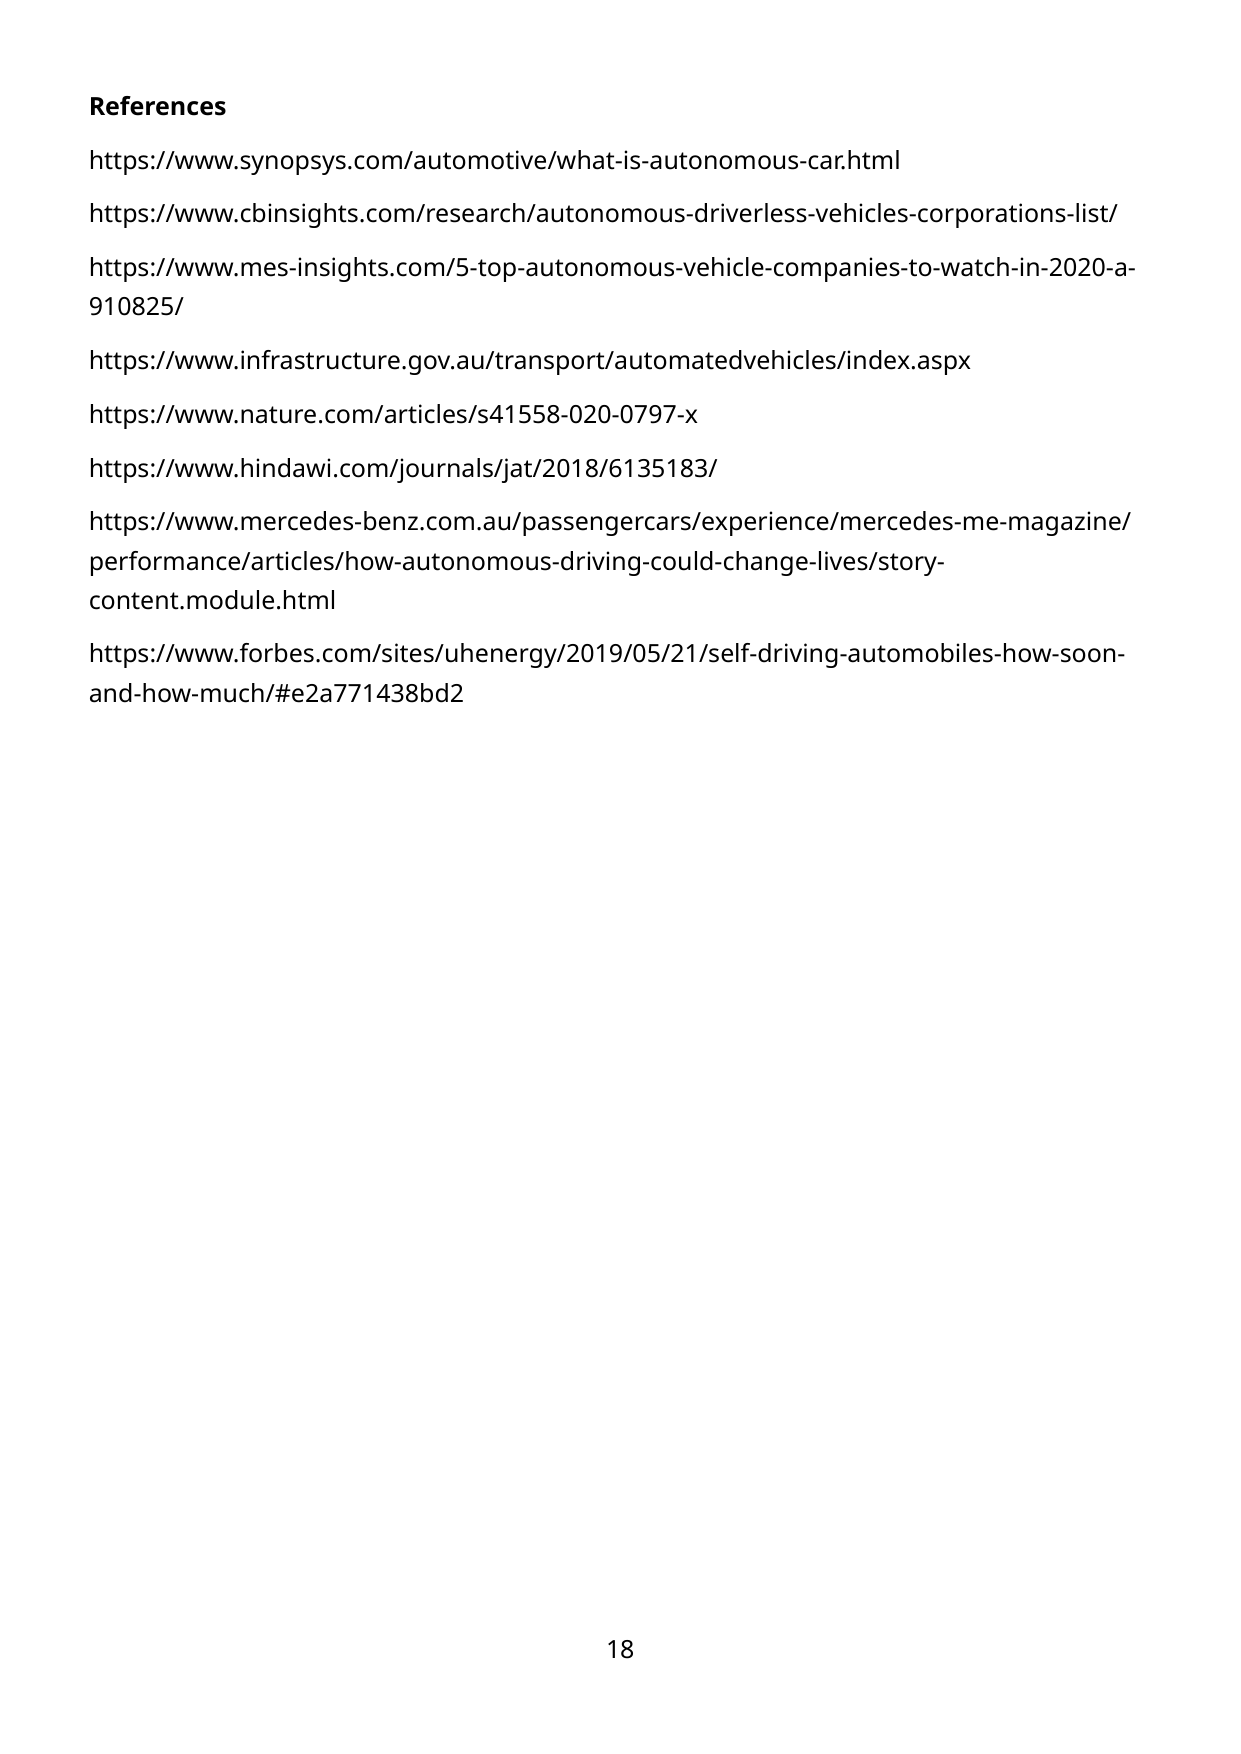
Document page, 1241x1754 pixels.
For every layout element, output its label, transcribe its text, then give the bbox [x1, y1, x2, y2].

text https://www.mes-insights.com/5-top-autonomous-vehicle-companies-to-watch-in-2020-a-910825/ [88, 250, 1152, 323]
text https://www.nature.com/articles/s41558-020-0797-x [88, 396, 1152, 431]
text References [88, 88, 1152, 123]
text https://www.infrastructure.gov.au/transport/automatedvehicles/index.aspx [88, 343, 1152, 377]
text https://www.hindawi.com/journals/jat/2018/6135183/ [88, 450, 1152, 484]
text https://www.synopsys.com/automotive/what-is-autonomous-car.html [88, 142, 1152, 176]
text https://www.forbes.com/sites/uhenergy/2019/05/21/self-driving-automobiles-how-soon-and-how-much/#e2a771438bd2 [88, 636, 1152, 709]
text https://www.mercedes-benz.com.au/passengercars/experience/mercedes-me-magazine/performance/articles/how-autonomous-driving-could-change-lives/story-content.module.html [88, 504, 1152, 616]
text https://www.cbinsights.com/research/autonomous-driverless-vehicles-corporations-list/ [88, 196, 1152, 230]
